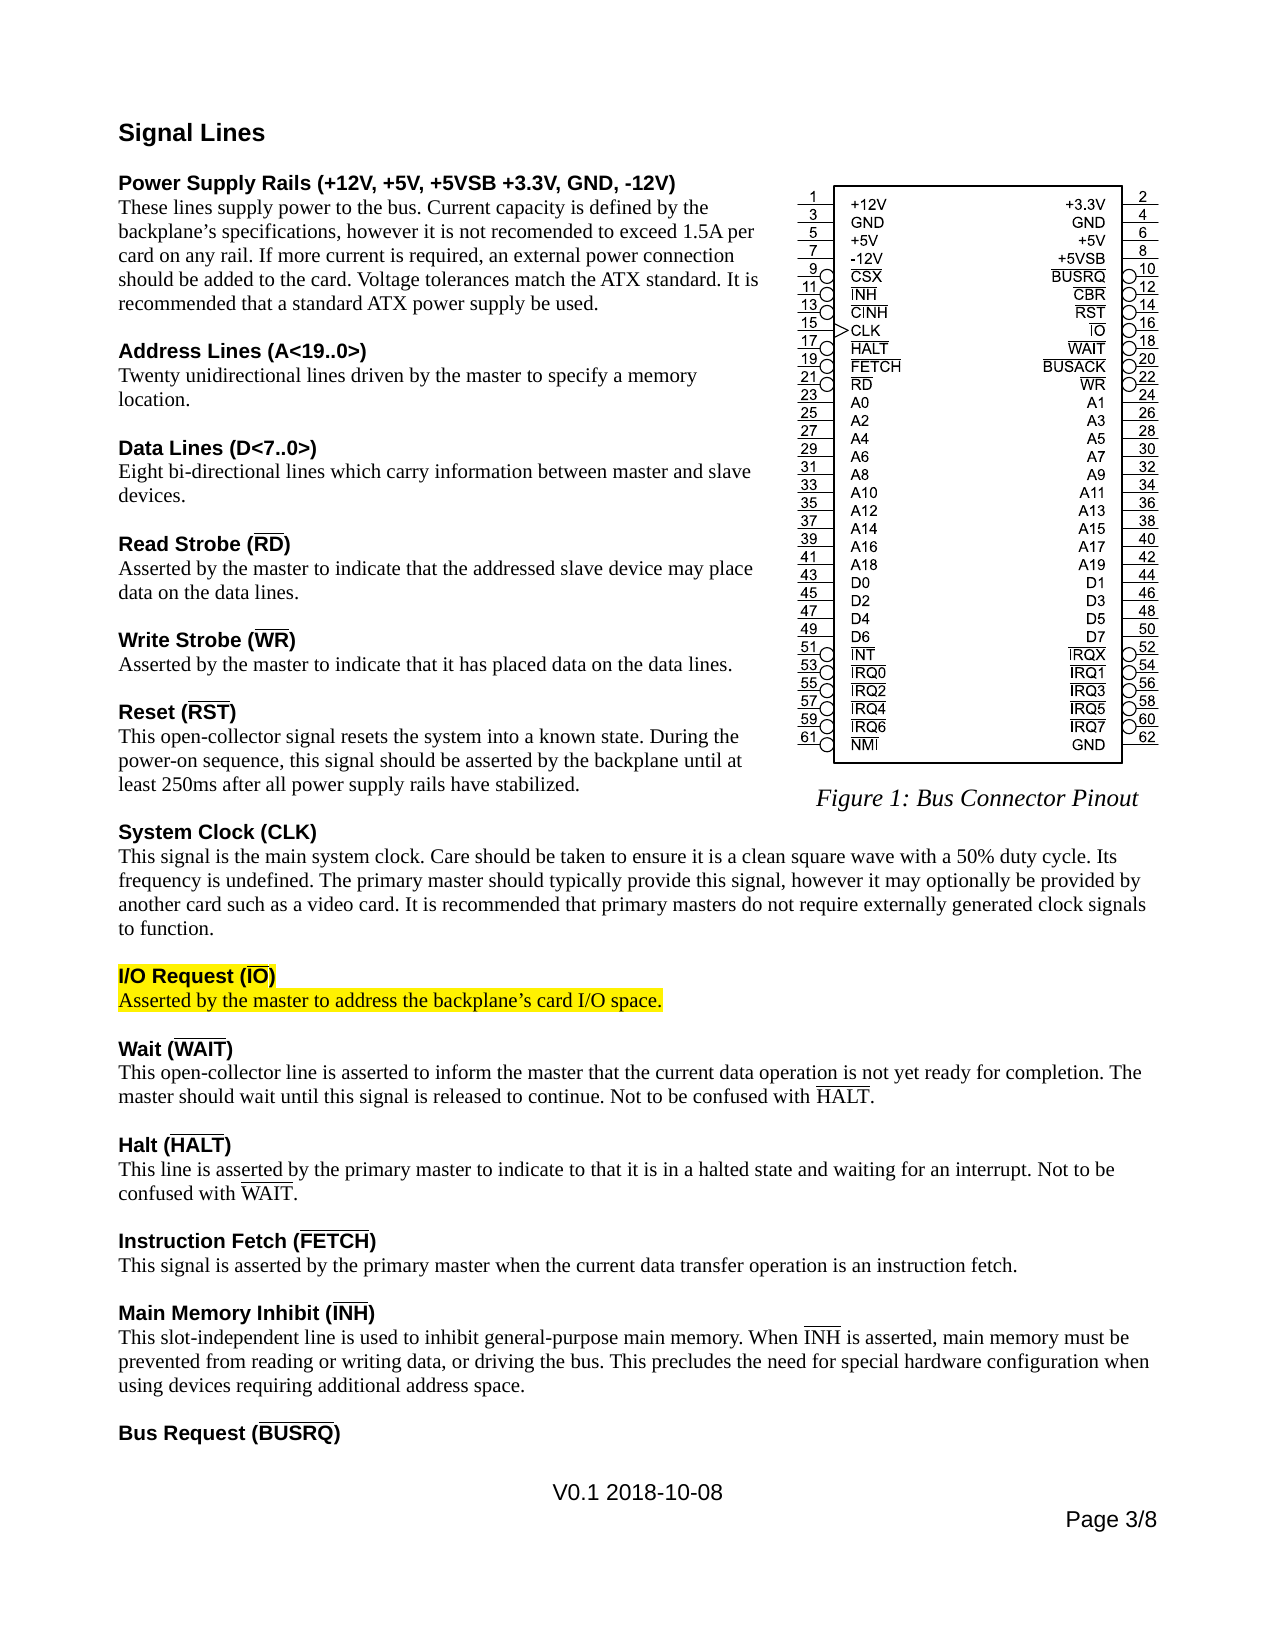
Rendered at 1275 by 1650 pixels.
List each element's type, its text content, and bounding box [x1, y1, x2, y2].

text Bus Request (BUSRQ) [118, 1421, 1157, 1445]
text These lines supply power to the bus. Current capacity is defined by the backplane’s specifications, however it is not recomended to exceed 1.5A per card on any rail. If more current is required, an external power connection should be added to the card. Voltage tolerances match the ATX standard. It is recommended that a standard ATX power supply be used. [118, 195, 796, 315]
text Signal Lines [118, 118, 1157, 147]
text This signal is the main system clock. Care should be taken to ensure it is a clean square wave with a 50% duty cycle. Its frequency is undefined. The primary master should typically provide this signal, however it may optionally be provided by another card such as a video card. It is recommended that primary masters do not require externally generated clock signals to function. [118, 844, 1157, 940]
text Halt (HALT) [118, 1132, 1157, 1156]
text System Clock (CLK) [118, 820, 1157, 844]
text Figure 1: Bus Connector Pinout [796, 179, 1161, 811]
text This open-collector signal resets the system into a known state. During the power-on sequence, this signal should be asserted by the backplane until at least 250ms after all power supply rails have stabilized. [118, 724, 796, 796]
text Address Lines (A<19..0>) [118, 339, 796, 363]
text This open-collector line is asserted to inform the master that the current data operation is not yet ready for completion. The master should wait until this signal is released to continue. Not to be confused with HALT. [118, 1060, 1157, 1108]
text Asserted by the master to indicate that the addressed slave device may place data on the data lines. [118, 556, 796, 604]
text Write Strobe (WR) [118, 628, 796, 652]
text This slot-independent line is used to inhibit general-purpose main memory. When INH is asserted, main memory must be prevented from reading or writing data, or driving the bus. This precludes the need for special hardware configuration when using devices requiring additional address space. [118, 1325, 1157, 1397]
text This signal is asserted by the primary master when the current data transfer operation is an instruction fetch. [118, 1253, 1157, 1277]
text Eight bi-directional lines which carry information between master and slave devices. [118, 459, 796, 507]
text Read Strobe (RD) [118, 532, 796, 556]
text Reset (RST) [118, 700, 796, 724]
text Power Supply Rails (+12V, +5V, +5VSB +3.3V, GND, -12V) [118, 171, 796, 195]
text Main Memory Inhibit (INH) [118, 1301, 1157, 1325]
text Wait (WAIT) [118, 1036, 1157, 1060]
text Asserted by the master to address the backplane’s card I/O space. [118, 988, 1157, 1012]
text This line is asserted by the primary master to indicate to that it is in a halted state and waiting for an interrupt. Not to be confused with WAIT. [118, 1156, 1157, 1204]
text I/O Request (IO) [118, 964, 1157, 988]
text Twenty unidirectional lines driven by the master to specify a memory location. [118, 363, 796, 411]
text Asserted by the master to indicate that it has placed data on the data lines. [118, 652, 796, 676]
text Data Lines (D<7..0>) [118, 435, 796, 459]
text Instruction Fetch (FETCH) [118, 1229, 1157, 1253]
